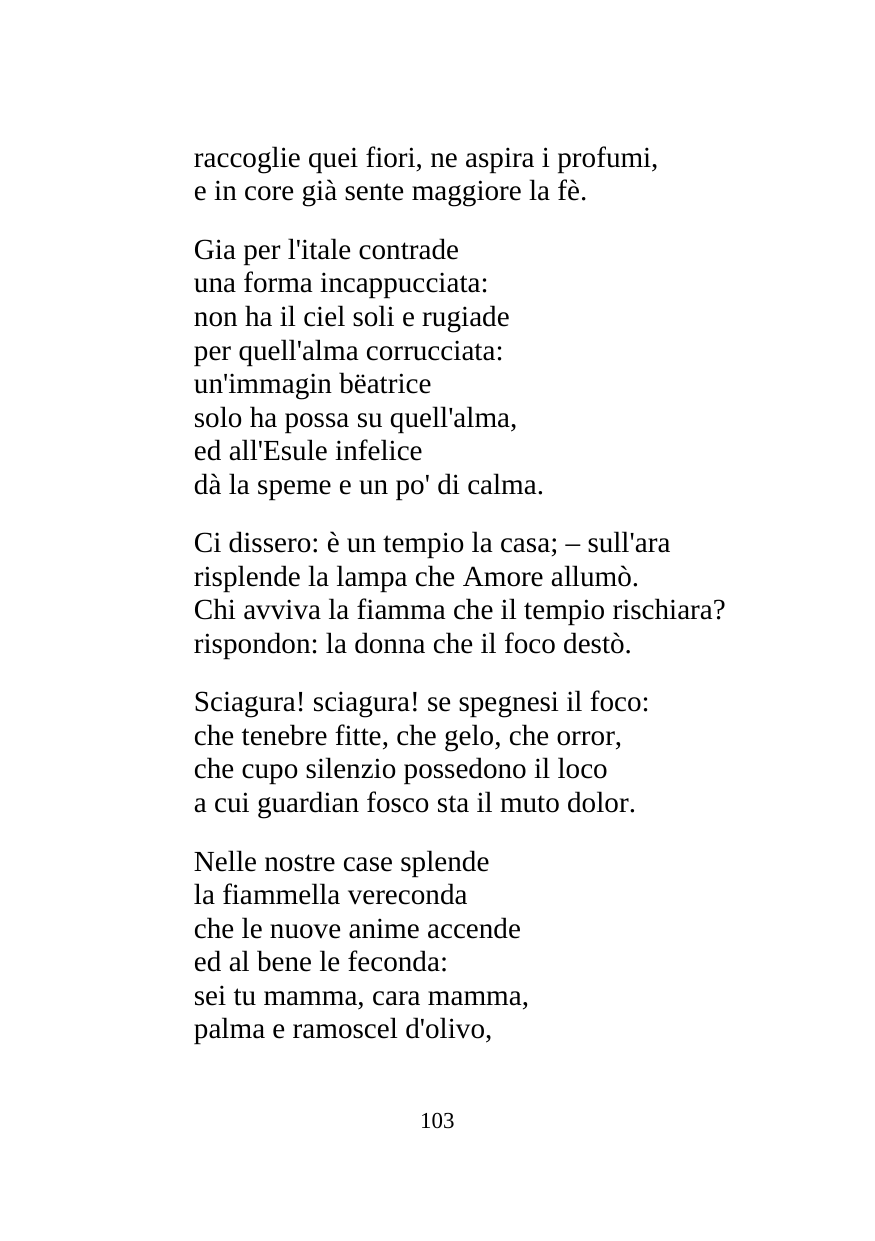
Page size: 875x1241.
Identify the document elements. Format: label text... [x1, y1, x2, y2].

text Sciagura! sciagura! se spegnesi il foco: che tenebre fitte, che gelo, che orror, che cupo silenzio possedono il loco a cui guardian fosco sta il muto dolor. [194, 684, 768, 819]
text Nelle nostre case splende la fiammella vereconda che le nuove anime accende ed al bene le feconda: sei tu mamma, cara mamma, palma e ramoscel d'olivo, [194, 844, 768, 1045]
text Ci dissero: è un tempio la casa; – sull'ara risplende la lampa che Amore allumò. Chi avviva la fiamma che il tempio rischiara? rispondon: la donna che il foco destò. [194, 525, 768, 659]
text Gia per l'itale contrade una forma incappucciata: non ha il ciel soli e rugiade per quell'alma corrucciata: un'immagin bëatrice solo ha possa su quell'alma, ed all'Esule infelice dà la speme e un po' di calma. [194, 232, 768, 500]
text raccoglie quei fiori, ne aspira i profumi, e in core già sente maggiore la fè. [194, 140, 768, 207]
